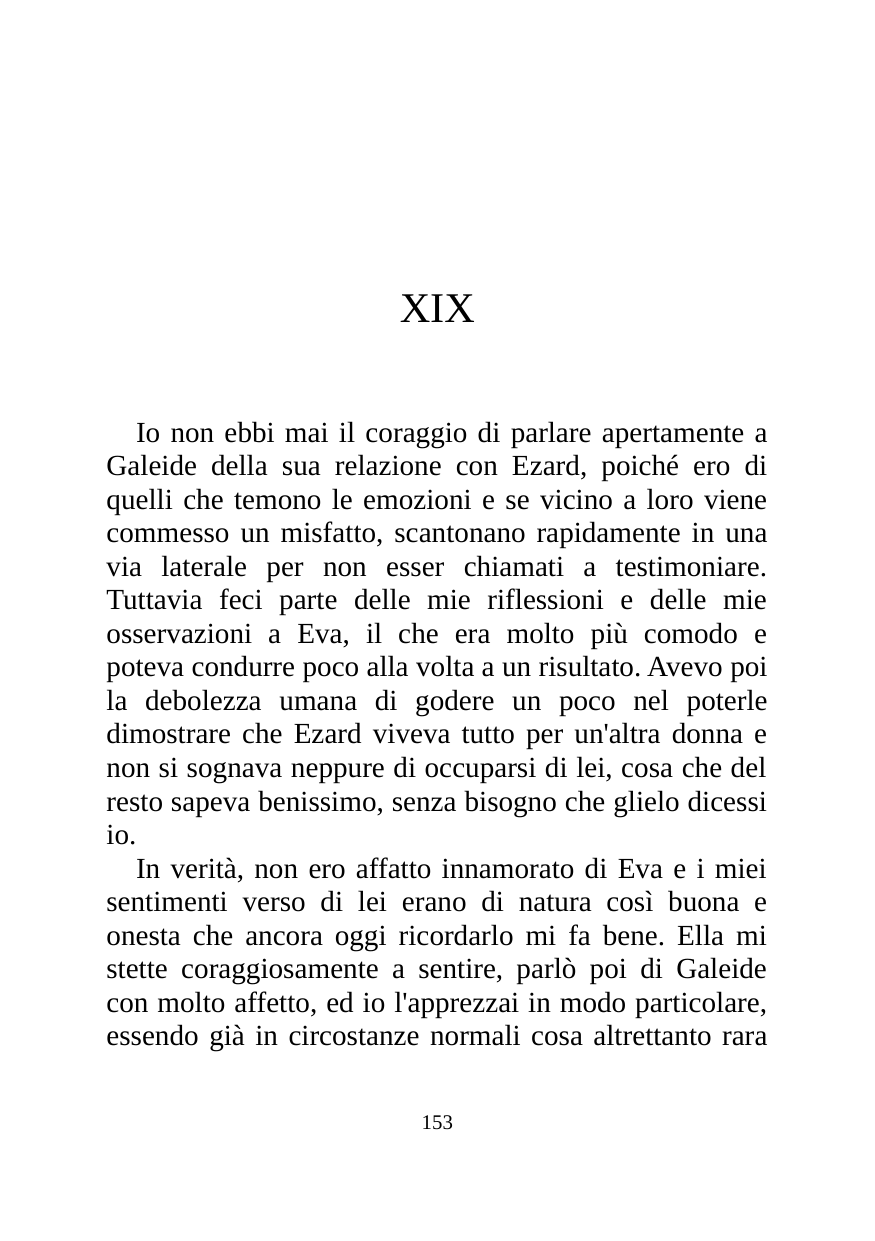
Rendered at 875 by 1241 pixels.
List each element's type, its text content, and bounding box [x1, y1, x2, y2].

subtitle XIX [106, 283, 768, 332]
text In verità, non ero affatto innamorato di Eva e i miei sentimenti verso di lei erano di natura così buona e onesta che ancora oggi ricordarlo mi fa bene. Ella mi stette coraggiosamente a sentire, parlò poi di Galeide con molto affetto, ed io l'apprezzai in modo particolare, essendo già in circostanze normali cosa altrettanto rara [106, 851, 768, 1052]
text Io non ebbi mai il coraggio di parlare apertamente a Galeide della sua relazione con Ezard, poiché ero di quelli che temono le emozioni e se vicino a loro viene commesso un misfatto, scantonano rapidamente in una via laterale per non esser chiamati a testimoniare. Tuttavia feci parte delle mie riflessioni e delle mie osservazioni a Eva, il che era molto più comodo e poteva condurre poco alla volta a un risultato. Avevo poi la debolezza umana di godere un poco nel poterle dimostrare che Ezard viveva tutto per un'altra donna e non si sognava neppure di occuparsi di lei, cosa che del resto sapeva benissimo, senza bisogno che glielo dicessi io. [106, 415, 768, 851]
